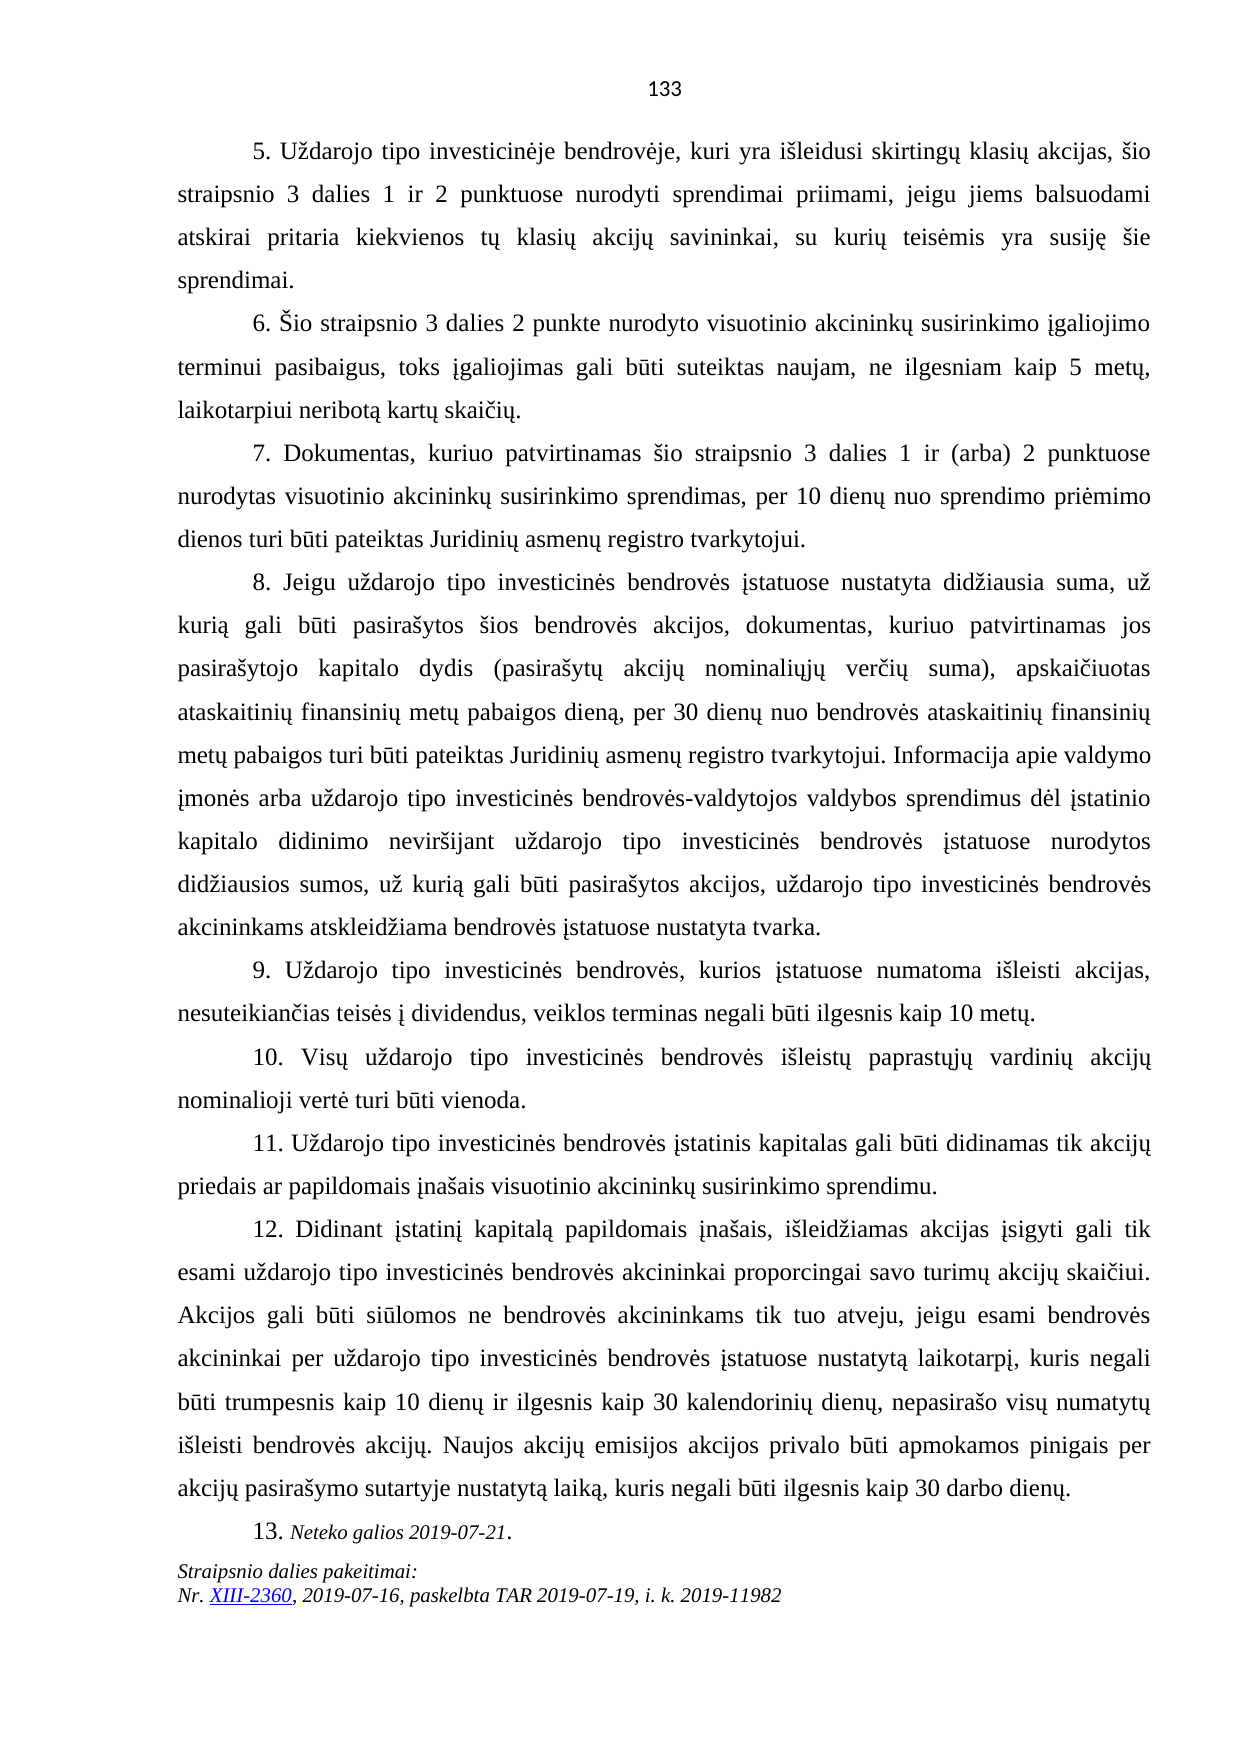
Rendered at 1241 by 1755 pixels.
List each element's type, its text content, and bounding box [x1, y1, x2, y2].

text 11. Uždarojo tipo investicinės bendrovės įstatinis kapitalas gali būti didinamas tik akcijų priedais ar papildomais įnašais visuotinio akcininkų susirinkimo sprendimu. [177, 1128, 1152, 1200]
text 13. Neteko galios 2019-07-21. [177, 1516, 1152, 1545]
text Nr. XIII-2360, 2019-07-16, paskelbta TAR 2019-07-19, i. k. 2019-11982 [177, 1583, 1152, 1607]
text 6. Šio straipsnio 3 dalies 2 punkte nurodyto visuotinio akcininkų susirinkimo įgaliojimo terminui pasibaigus, toks įgaliojimas gali būti suteiktas naujam, ne ilgesniam kaip 5 metų, laikotarpiui neribotą kartų skaičių. [177, 308, 1152, 423]
text 5. Uždarojo tipo investicinėje bendrovėje, kuri yra išleidusi skirtingų klasių akcijas, šio straipsnio 3 dalies 1 ir 2 punktuose nurodyti sprendimai priimami, jeigu jiems balsuodami atskirai pritaria kiekvienos tų klasių akcijų savininkai, su kurių teisėmis yra susiję šie sprendimai. [177, 136, 1152, 294]
text 8. Jeigu uždarojo tipo investicinės bendrovės įstatuose nustatyta didžiausia suma, už kurią gali būti pasirašytos šios bendrovės akcijos, dokumentas, kuriuo patvirtinamas jos pasirašytojo kapitalo dydis (pasirašytų akcijų nominaliųjų verčių suma), apskaičiuotas ataskaitinių finansinių metų pabaigos dieną, per 30 dienų nuo bendrovės ataskaitinių finansinių metų pabaigos turi būti pateiktas Juridinių asmenų registro tvarkytojui. Informacija apie valdymo įmonės arba uždarojo tipo investicinės bendrovės-valdytojos valdybos sprendimus dėl įstatinio kapitalo didinimo neviršijant uždarojo tipo investicinės bendrovės įstatuose nurodytos didžiausios sumos, už kurią gali būti pasirašytos akcijos, uždarojo tipo investicinės bendrovės akcininkams atskleidžiama bendrovės įstatuose nustatyta tvarka. [177, 567, 1152, 941]
text Straipsnio dalies pakeitimai: [177, 1559, 1152, 1583]
text 7. Dokumentas, kuriuo patvirtinamas šio straipsnio 3 dalies 1 ir (arba) 2 punktuose nurodytas visuotinio akcininkų susirinkimo sprendimas, per 10 dienų nuo sprendimo priėmimo dienos turi būti pateiktas Juridinių asmenų registro tvarkytojui. [177, 438, 1152, 553]
text 12. Didinant įstatinį kapitalą papildomais įnašais, išleidžiamas akcijas įsigyti gali tik esami uždarojo tipo investicinės bendrovės akcininkai proporcingai savo turimų akcijų skaičiui. Akcijos gali būti siūlomos ne bendrovės akcininkams tik tuo atveju, jeigu esami bendrovės akcininkai per uždarojo tipo investicinės bendrovės įstatuose nustatytą laikotarpį, kuris negali būti trumpesnis kaip 10 dienų ir ilgesnis kaip 30 kalendorinių dienų, nepasirašo visų numatytų išleisti bendrovės akcijų. Naujos akcijų emisijos akcijos privalo būti apmokamos pinigais per akcijų pasirašymo sutartyje nustatytą laiką, kuris negali būti ilgesnis kaip 30 darbo dienų. [177, 1214, 1152, 1502]
text 9. Uždarojo tipo investicinės bendrovės, kurios įstatuose numatoma išleisti akcijas, nesuteikiančias teisės į dividendus, veiklos terminas negali būti ilgesnis kaip 10 metų. [177, 955, 1152, 1027]
text 10. Visų uždarojo tipo investicinės bendrovės išleistų paprastųjų vardinių akcijų nominalioji vertė turi būti vienoda. [177, 1042, 1152, 1113]
